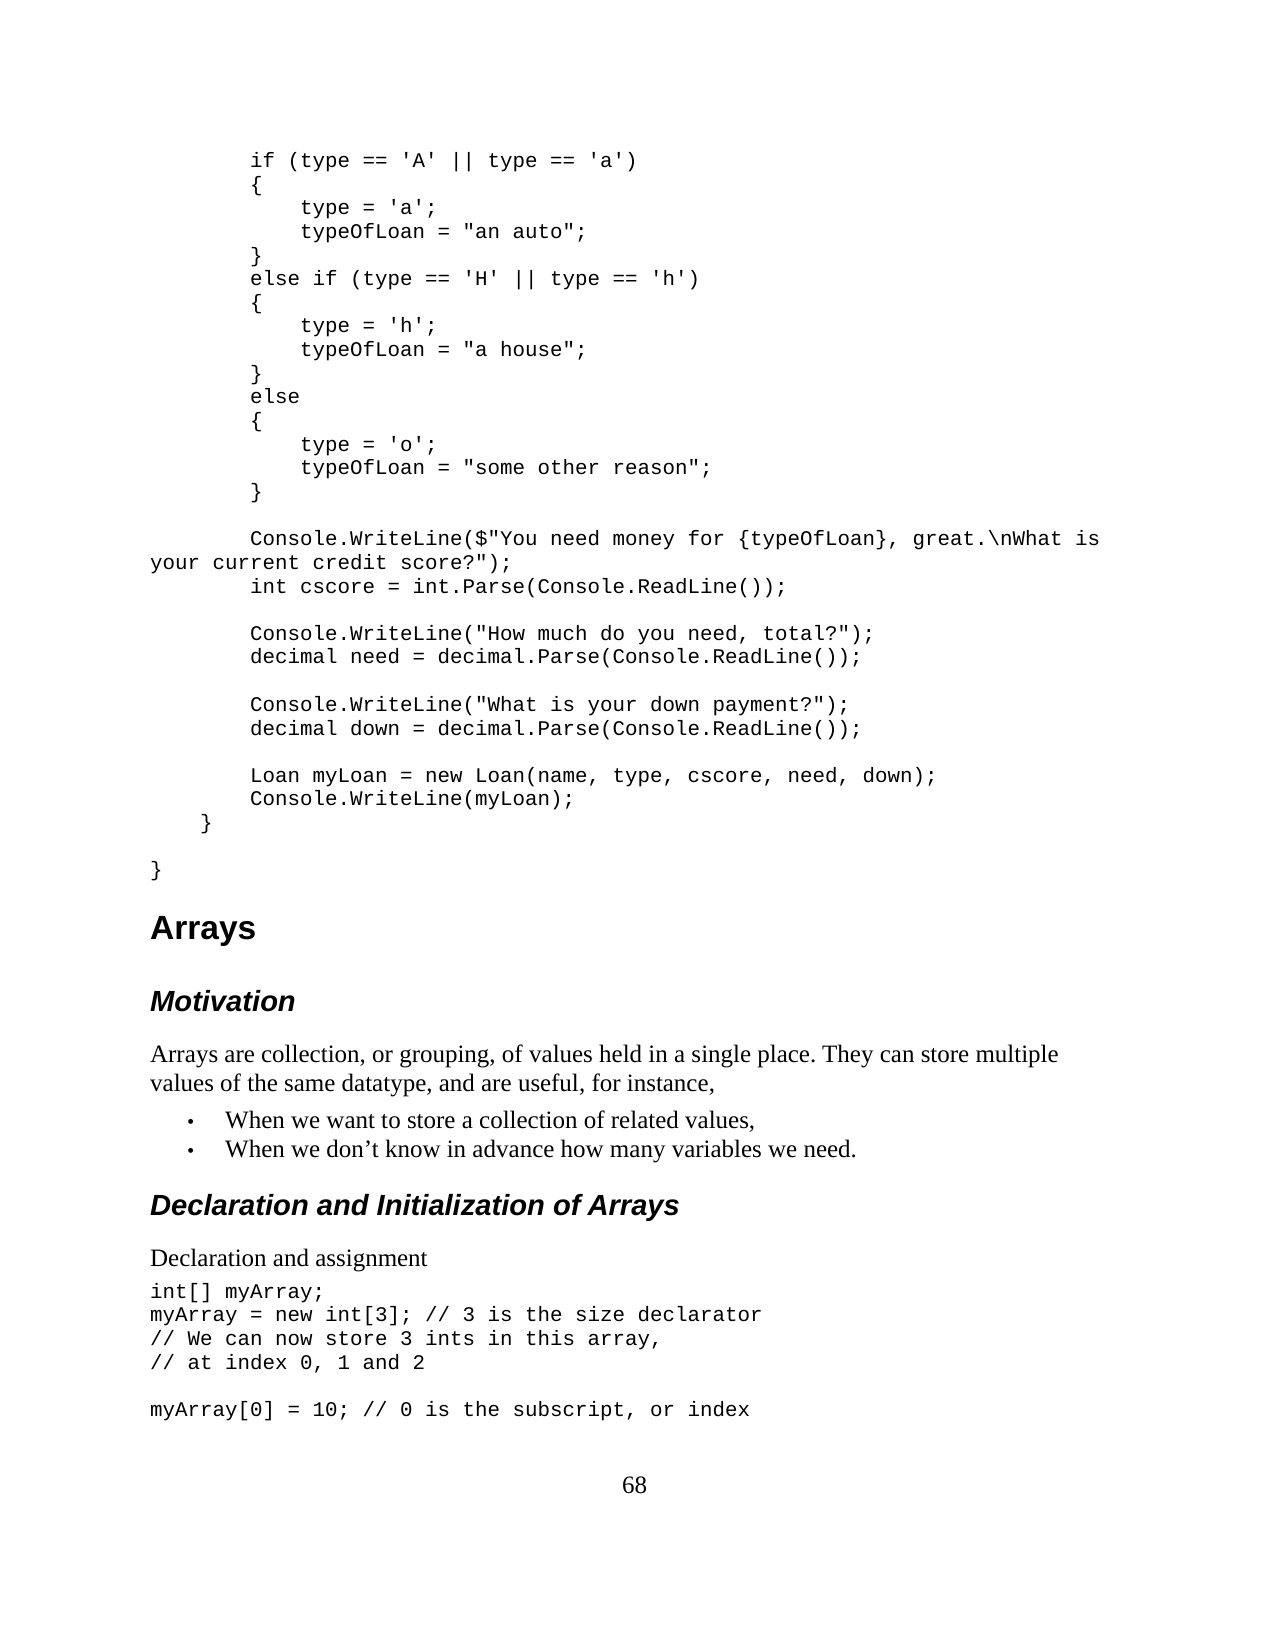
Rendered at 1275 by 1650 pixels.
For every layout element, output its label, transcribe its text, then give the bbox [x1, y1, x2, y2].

text } [150, 363, 1125, 386]
text Declaration and assignment [150, 1243, 1125, 1272]
text else if (type == 'H' || type == 'h') [150, 268, 1125, 292]
text type = 'a'; [150, 197, 1125, 221]
text typeOfLoan = "some other reason"; [150, 457, 1125, 481]
subtitle Arrays [150, 908, 1125, 947]
text type = 'o'; [150, 434, 1125, 457]
text if (type == 'A' || type == 'a') [150, 150, 1125, 174]
text } [150, 859, 1125, 883]
text Console.WriteLine("What is your down payment?"); [150, 694, 1125, 717]
text Loan myLoan = new Loan(name, type, cscore, need, down); [150, 765, 1125, 788]
text } [150, 812, 1125, 836]
text { [150, 174, 1125, 197]
subtitle Declaration and Initialization of Arrays [150, 1188, 1125, 1222]
text typeOfLoan = "an auto"; [150, 221, 1125, 244]
text Console.WriteLine("How much do you need, total?"); [150, 623, 1125, 647]
text int cscore = int.Parse(Console.ReadLine()); [150, 576, 1125, 599]
text } [150, 244, 1125, 268]
text { [150, 410, 1125, 434]
text myArray[0] = 10; // 0 is the subscript, or index [150, 1399, 1125, 1423]
list When we don’t know in advance how many variables we need. [187, 1134, 1125, 1163]
text int[] myArray; [150, 1281, 1125, 1304]
text // We can now store 3 ints in this array, [150, 1328, 1125, 1352]
text { [150, 292, 1125, 316]
list When we want to store a collection of related values, [187, 1106, 1125, 1134]
text Console.WriteLine(myLoan); [150, 788, 1125, 812]
text else [150, 386, 1125, 410]
text myArray = new int[3]; // 3 is the size declarator [150, 1304, 1125, 1328]
text // at index 0, 1 and 2 [150, 1352, 1125, 1375]
text decimal down = decimal.Parse(Console.ReadLine()); [150, 717, 1125, 741]
text typeOfLoan = "a house"; [150, 339, 1125, 363]
text decimal need = decimal.Parse(Console.ReadLine()); [150, 647, 1125, 670]
text } [150, 481, 1125, 505]
subtitle Motivation [150, 984, 1125, 1018]
text Arrays are collection, or grouping, of values held in a single place. They can store multiple values of the same datatype, and are useful, for instance, [150, 1039, 1125, 1097]
text type = 'h'; [150, 316, 1125, 339]
text Console.WriteLine($"You need money for {typeOfLoan}, great.\nWhat is your current credit score?"); [150, 528, 1125, 576]
